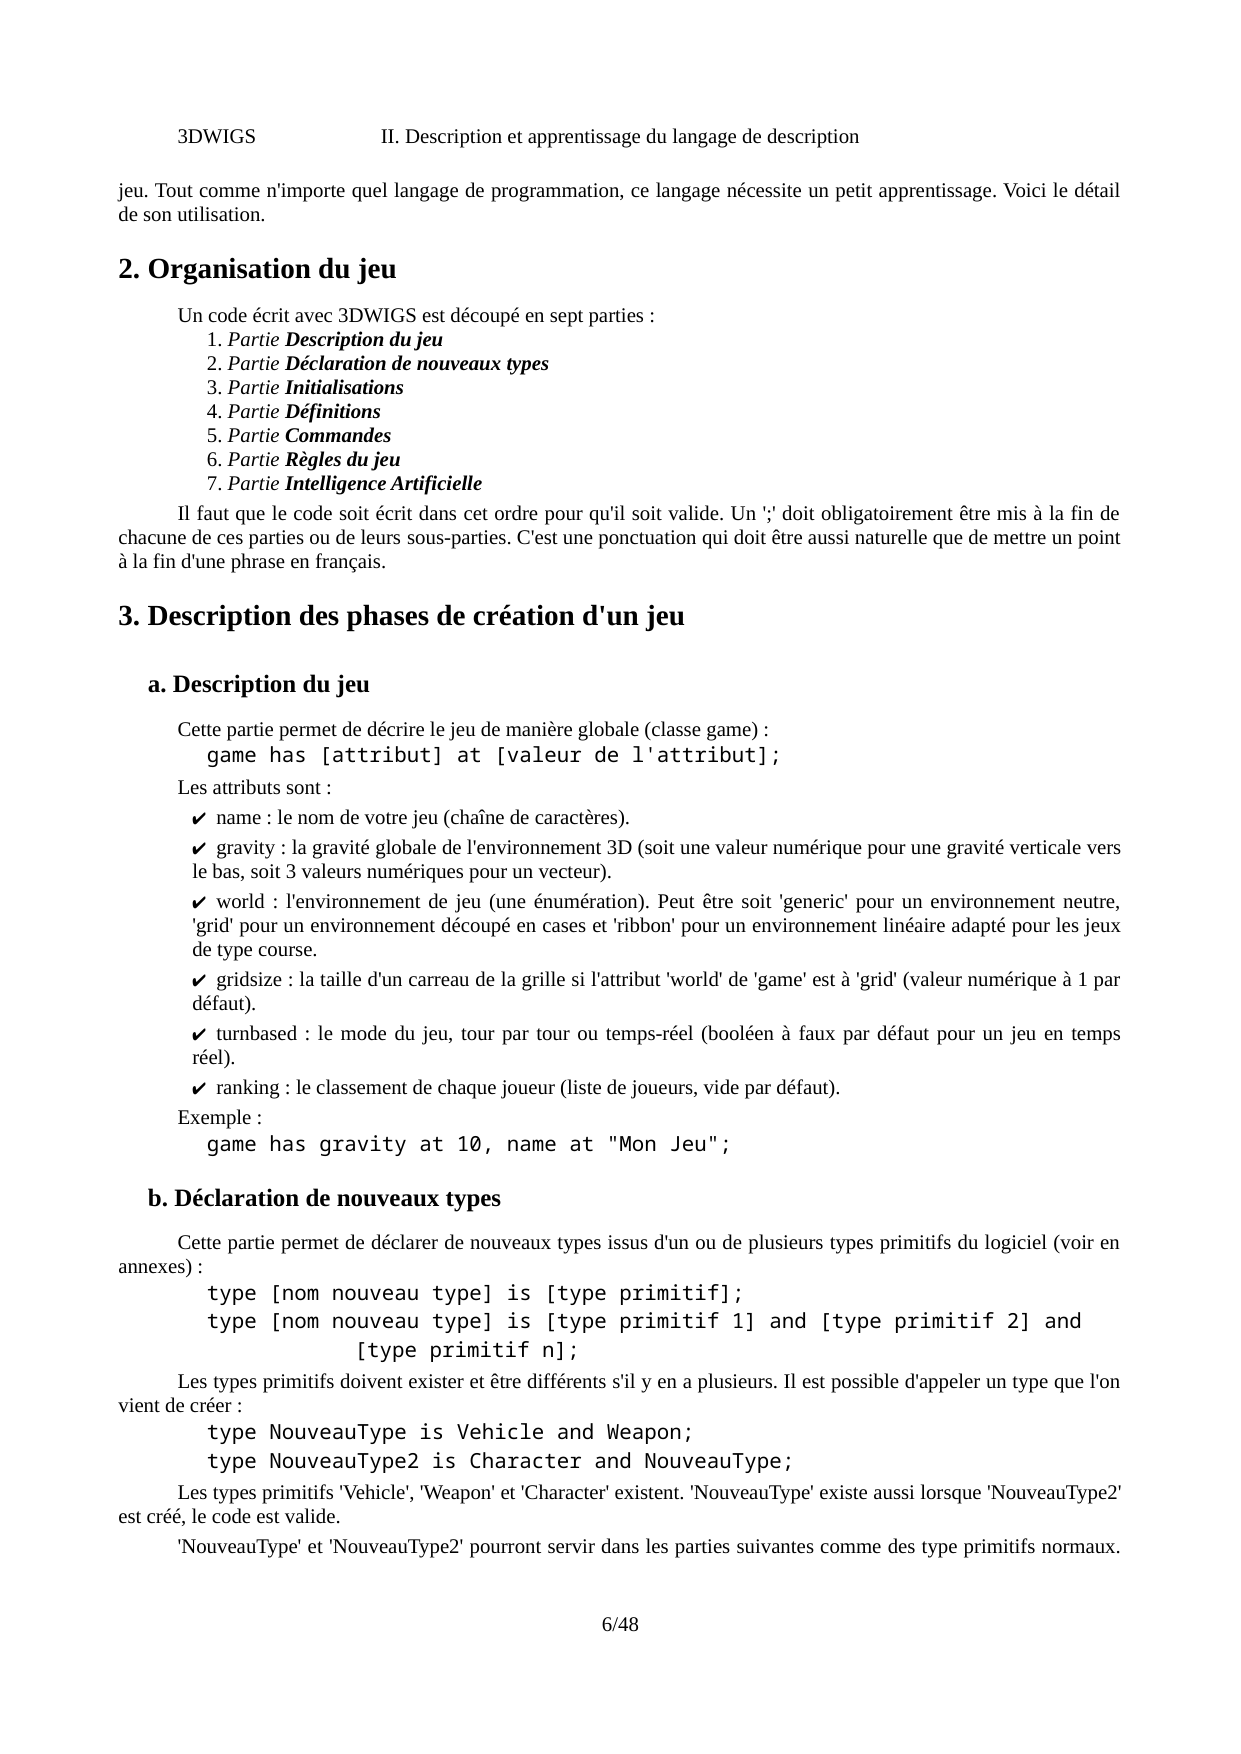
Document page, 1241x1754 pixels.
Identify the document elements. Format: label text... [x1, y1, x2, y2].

list Partie Définitions [148, 399, 1122, 423]
text Cette partie permet de décrire le jeu de manière globale (classe game) : [118, 717, 1122, 741]
list Partie Commandes [148, 423, 1122, 447]
list gridsize : la taille d'un carreau de la grille si l'attribut 'world' de 'game' est à 'grid' (valeur numérique à 1 par défaut). [192, 967, 1122, 1015]
list Partie Description du jeu [148, 327, 1122, 351]
list Partie Déclaration de nouveaux types [148, 351, 1122, 375]
text Les types primitifs doivent exister et être différents s'il y en a plusieurs. Il est possible d'appeler un type que l'on vient de créer : [118, 1369, 1122, 1417]
text type [nom nouveau type] is [type primitif 1] and [type primitif 2] and [type primitif n]; [207, 1307, 1122, 1363]
text type NouveauType2 is Character and NouveauType; [207, 1446, 1122, 1474]
text type NouveauType is Vehicle and Weapon; [207, 1417, 1122, 1446]
list Partie Intelligence Artificielle [148, 471, 1122, 495]
text Exemple : [118, 1105, 1122, 1129]
text jeu. Tout comme n'importe quel langage de programmation, ce langage nécessite un petit apprentissage. Voici le détail de son utilisation. [118, 178, 1122, 226]
text Les attributs sont : [118, 775, 1122, 799]
list gravity : la gravité globale de l'environnement 3D (soit une valeur numérique pour une gravité verticale vers le bas, soit 3 valeurs numériques pour un vecteur). [192, 835, 1122, 883]
list ranking : le classement de chaque joueur (liste de joueurs, vide par défaut). [192, 1075, 1122, 1099]
list world : l'environnement de jeu (une énumération). Peut être soit 'generic' pour un environnement neutre, 'grid' pour un environnement découpé en cases et 'ribbon' pour un environnement linéaire adapté pour les jeux de type course. [192, 889, 1122, 961]
subtitle Déclaration de nouveaux types [118, 1183, 1122, 1212]
text game has gravity at 10, name at "Mon Jeu"; [207, 1129, 1122, 1158]
text Cette partie permet de déclarer de nouveaux types issus d'un ou de plusieurs types primitifs du logiciel (voir en annexes) : [118, 1230, 1122, 1278]
subtitle Organisation du jeu [118, 251, 1122, 284]
text Un code écrit avec 3DWIGS est découpé en sept parties : [118, 303, 1122, 327]
list Partie Initialisations [148, 375, 1122, 399]
list turnbased : le mode du jeu, tour par tour ou temps-réel (booléen à faux par défaut pour un jeu en temps réel). [192, 1021, 1122, 1069]
list Partie Règles du jeu [148, 447, 1122, 471]
text 'NouveauType' et 'NouveauType2' pourront servir dans les parties suivantes comme des type primitifs normaux. [118, 1534, 1122, 1558]
text game has [attribut] at [valeur de l'attribut]; [207, 741, 1122, 769]
subtitle Description du jeu [118, 669, 1122, 698]
text Les types primitifs 'Vehicle', 'Weapon' et 'Character' existent. 'NouveauType' existe aussi lorsque 'NouveauType2' est créé, le code est valide. [118, 1480, 1122, 1528]
text Il faut que le code soit écrit dans cet ordre pour qu'il soit valide. Un ';' doit obligatoirement être mis à la fin de chacune de ces parties ou de leurs sous-parties. C'est une ponctuation qui doit être aussi naturelle que de mettre un point à la fin d'une phrase en français. [118, 501, 1122, 573]
list name : le nom de votre jeu (chaîne de caractères). [192, 805, 1122, 829]
text type [nom nouveau type] is [type primitif]; [207, 1278, 1122, 1307]
subtitle Description des phases de création d'un jeu [118, 598, 1122, 632]
